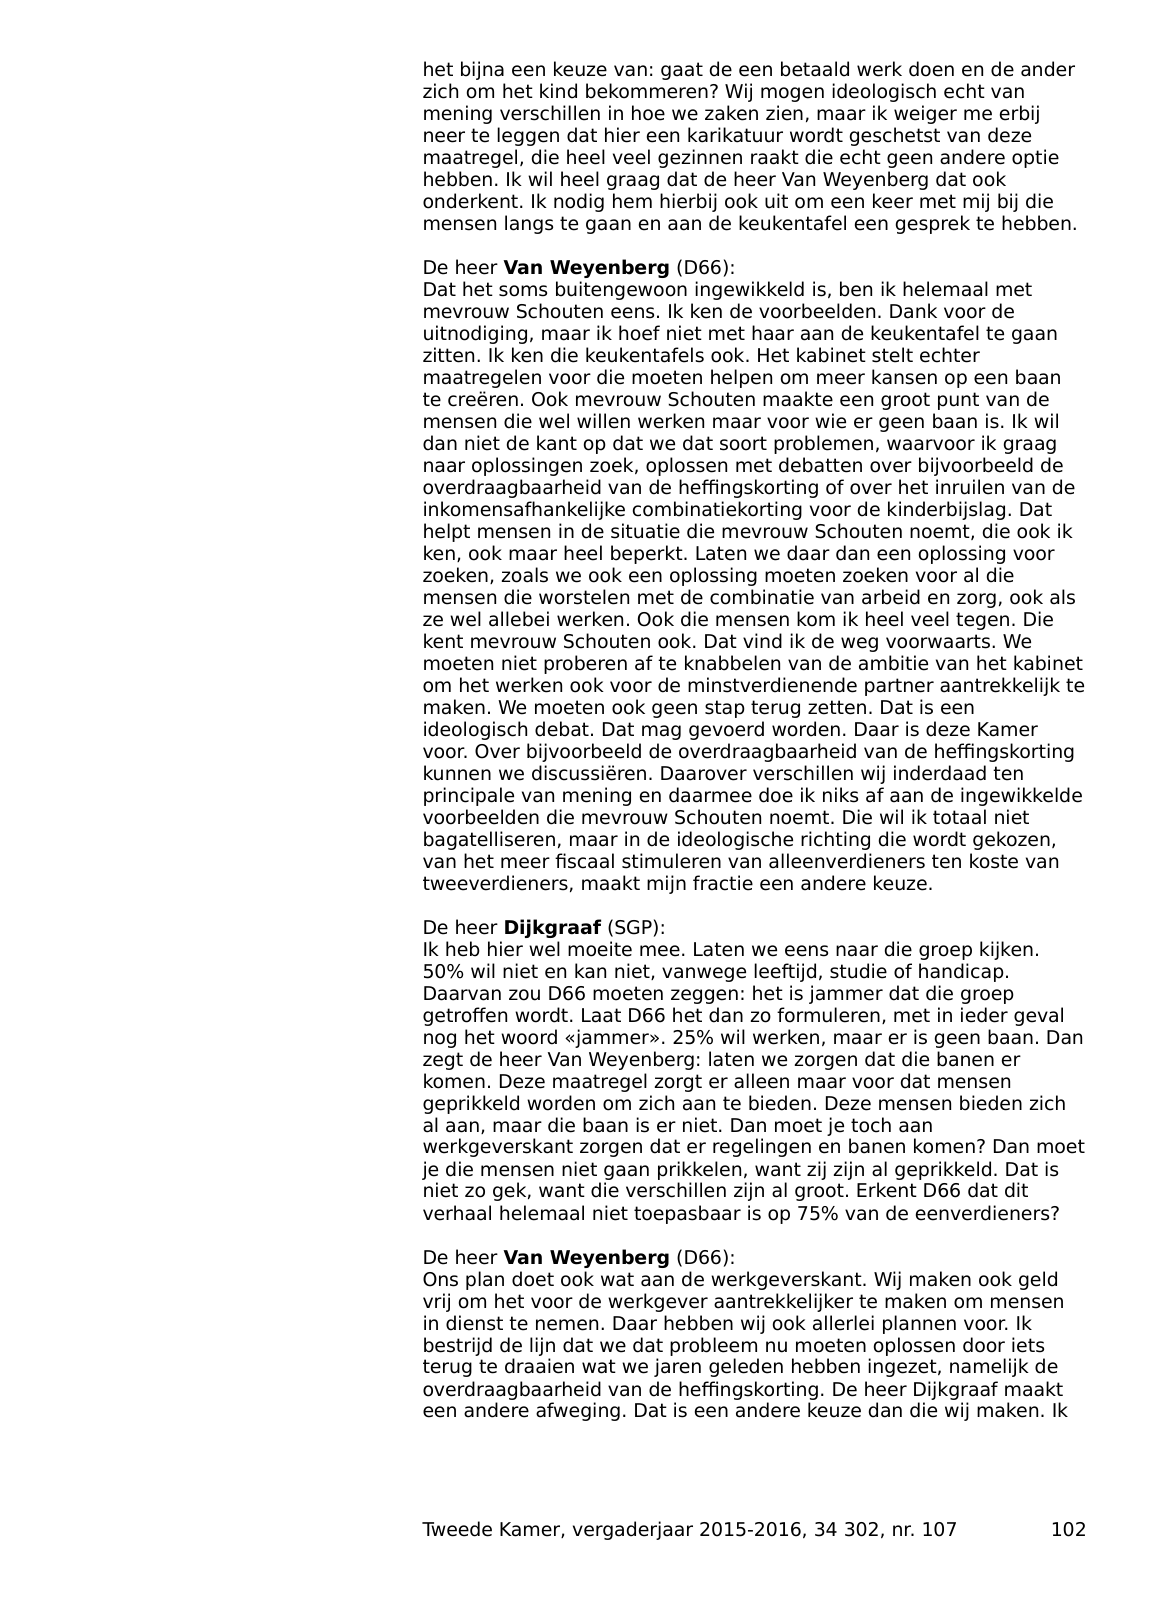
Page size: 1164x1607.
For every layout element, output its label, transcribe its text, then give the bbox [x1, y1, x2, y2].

text De heer Van Weyenberg (D66): [422, 1247, 1087, 1268]
text Dat het soms buitengewoon ingewikkeld is, ben ik helemaal met mevrouw Schouten eens. Ik ken de voorbeelden. Dank voor de uitnodiging, maar ik hoef niet met haar aan de keukentafel te gaan zitten. Ik ken die keukentafels ook. Het kabinet stelt echter maatregelen voor die moeten helpen om meer kansen op een baan te creëren. Ook mevrouw Schouten maakte een groot punt van de mensen die wel willen werken maar voor wie er geen baan is. Ik wil dan niet de kant op dat we dat soort problemen, waarvoor ik graag naar oplossingen zoek, oplossen met debatten over bijvoorbeeld de overdraagbaarheid van de heffingskorting of over het inruilen van de inkomensafhankelijke combinatiekorting voor de kinderbijslag. Dat helpt mensen in de situatie die mevrouw Schouten noemt, die ook ik ken, ook maar heel beperkt. Laten we daar dan een oplossing voor zoeken, zoals we ook een oplossing moeten zoeken voor al die mensen die worstelen met de combinatie van arbeid en zorg, ook als ze wel allebei werken. Ook die mensen kom ik heel veel tegen. Die kent mevrouw Schouten ook. Dat vind ik de weg voorwaarts. We moeten niet proberen af te knabbelen van de ambitie van het kabinet om het werken ook voor de minstverdienende partner aantrekkelijk te maken. We moeten ook geen stap terug zetten. Dat is een ideologisch debat. Dat mag gevoerd worden. Daar is deze Kamer voor. Over bijvoorbeeld de overdraagbaarheid van de heffingskorting kunnen we discussiëren. Daarover verschillen wij inderdaad ten principale van mening en daarmee doe ik niks af aan de ingewikkelde voorbeelden die mevrouw Schouten noemt. Die wil ik totaal niet bagatelliseren, maar in de ideologische richting die wordt gekozen, van het meer fiscaal stimuleren van alleenverdieners ten koste van tweeverdieners, maakt mijn fractie een andere keuze. [422, 279, 1087, 894]
text het bijna een keuze van: gaat de een betaald werk doen en de ander zich om het kind bekommeren? Wij mogen ideologisch echt van mening verschillen in hoe we zaken zien, maar ik weiger me erbij neer te leggen dat hier een karikatuur wordt geschetst van deze maatregel, die heel veel gezinnen raakt die echt geen andere optie hebben. Ik wil heel graag dat de heer Van Weyenberg dat ook onderkent. Ik nodig hem hierbij ook uit om een keer met mij bij die mensen langs te gaan en aan de keukentafel een gesprek te hebben. [422, 59, 1087, 235]
text Ons plan doet ook wat aan de werkgeverskant. Wij maken ook geld vrij om het voor de werkgever aantrekkelijker te maken om mensen in dienst te nemen. Daar hebben wij ook allerlei plannen voor. Ik bestrijd de lijn dat we dat probleem nu moeten oplossen door iets terug te draaien wat we jaren geleden hebben ingezet, namelijk de overdraagbaarheid van de heffingskorting. De heer Dijkgraaf maakt een andere afweging. Dat is een andere keuze dan die wij maken. Ik [422, 1268, 1087, 1422]
text De heer Van Weyenberg (D66): [422, 257, 1087, 279]
text Ik heb hier wel moeite mee. Laten we eens naar die groep kijken. 50% wil niet en kan niet, vanwege leeftijd, studie of handicap. Daarvan zou D66 moeten zeggen: het is jammer dat die groep getroffen wordt. Laat D66 het dan zo formuleren, met in ieder geval nog het woord «jammer». 25% wil werken, maar er is geen baan. Dan zegt de heer Van Weyenberg: laten we zorgen dat die banen er komen. Deze maatregel zorgt er alleen maar voor dat mensen geprikkeld worden om zich aan te bieden. Deze mensen bieden zich al aan, maar die baan is er niet. Dan moet je toch aan werkgeverskant zorgen dat er regelingen en banen komen? Dan moet je die mensen niet gaan prikkelen, want zij zijn al geprikkeld. Dat is niet zo gek, want die verschillen zijn al groot. Erkent D66 dat dit verhaal helemaal niet toepasbaar is op 75% van de eenverdieners? [422, 939, 1087, 1224]
text De heer Dijkgraaf (SGP): [422, 917, 1087, 939]
